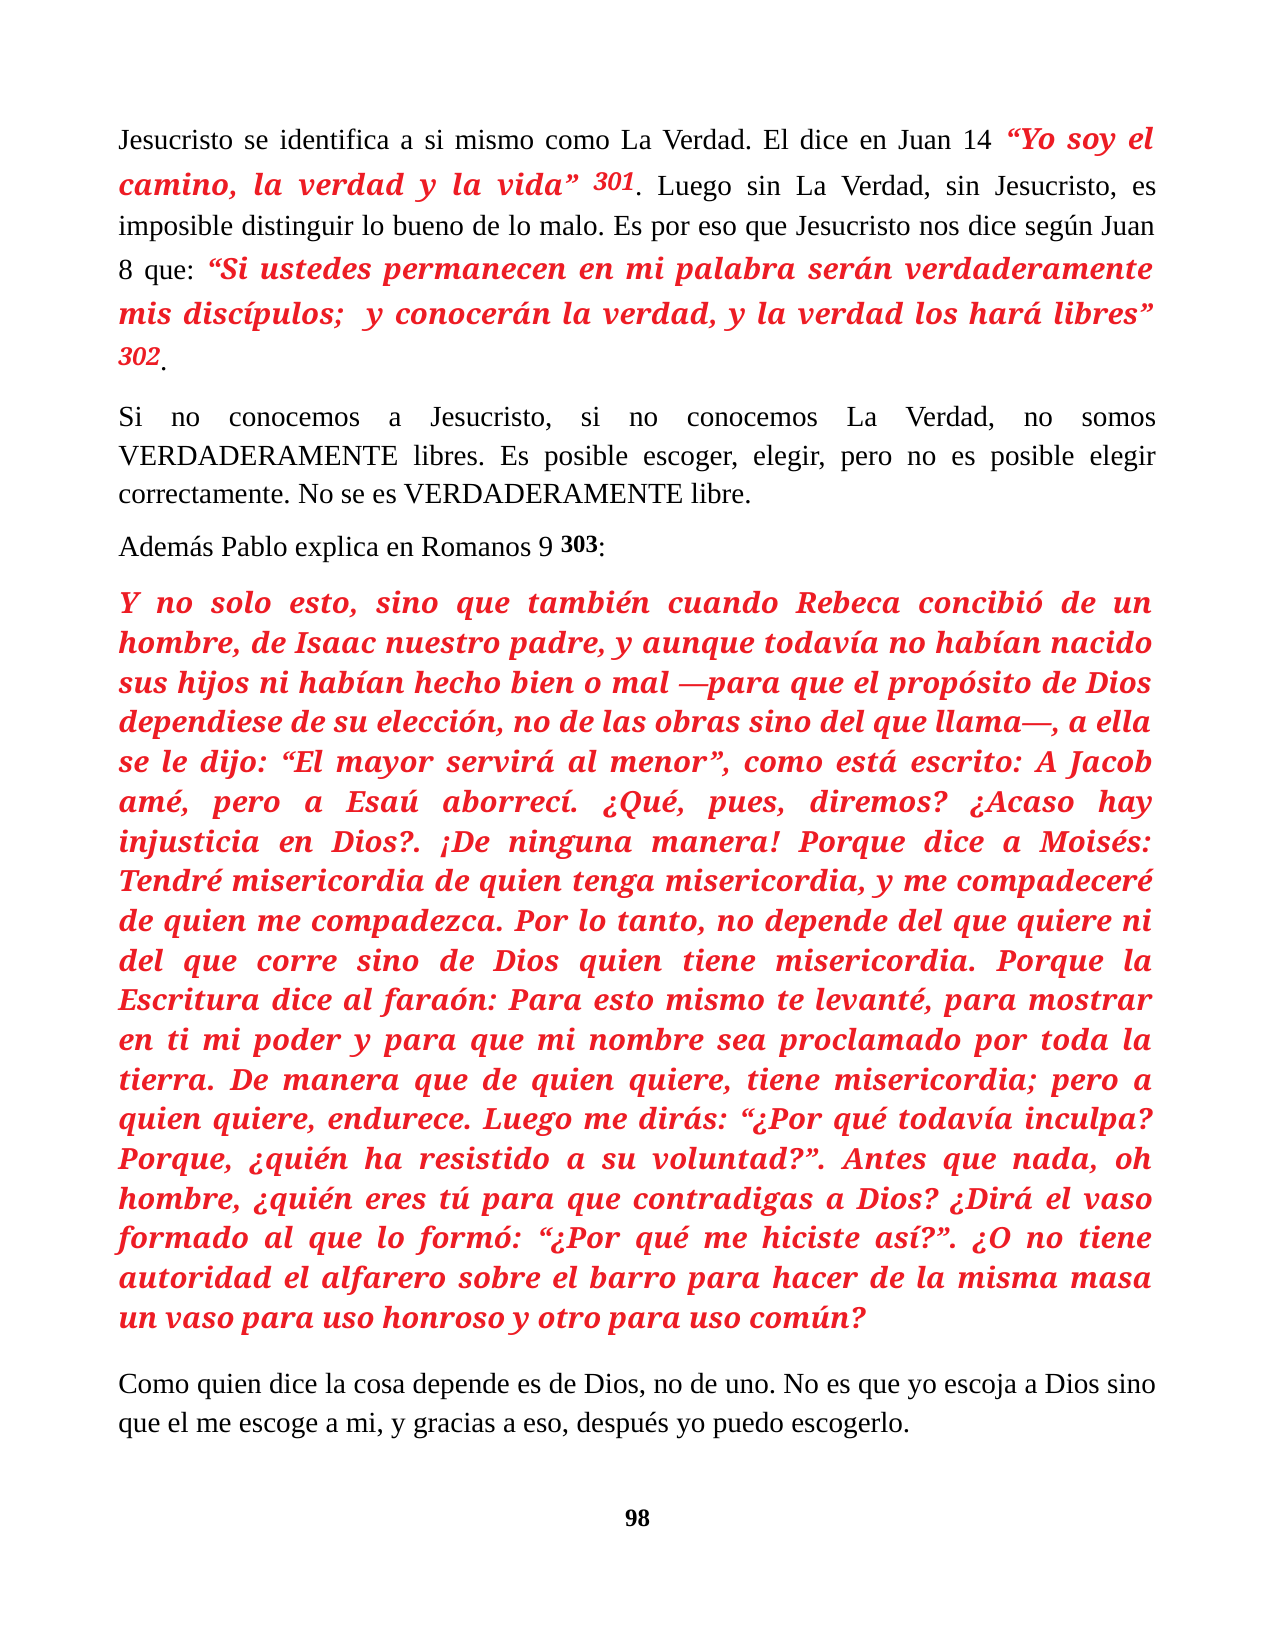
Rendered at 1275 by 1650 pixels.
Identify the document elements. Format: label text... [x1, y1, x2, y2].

text Si no conocemos a Jesucristo, si no conocemos La Verdad, no somos VERDADERAMENTE libres. Es posible escoger, elegir, pero no es posible elegir correctamente. No se es VERDADERAMENTE libre. [118, 399, 1157, 510]
text Y no solo esto, sino que también cuando Rebeca concibió de un hombre, de Isaac nuestro padre, y aunque todavía no habían nacido sus hijos ni habían hecho bien o mal —para que el propósito de Dios dependiese de su elección, no de las obras sino del que llama—, a ella se le dijo: “El mayor servirá al menor”, como está escrito: A Jacob amé, pero a Esaú aborrecí. ¿Qué, pues, diremos? ¿Acaso hay injusticia en Dios?. ¡De ninguna manera! Porque dice a Moisés: Tendré misericordia de quien tenga misericordia, y me compadeceré de quien me compadezca. Por lo tanto, no depende del que quiere ni del que corre sino de Dios quien tiene misericordia. Porque la Escritura dice al faraón: Para esto mismo te levanté, para mostrar en ti mi poder y para que mi nombre sea proclamado por toda la tierra. De manera que de quien quiere, tiene misericordia; pero a quien quiere, endurece. Luego me dirás: “¿Por qué todavía inculpa? Porque, ¿quién ha resistido a su voluntad?”. Antes que nada, oh hombre, ¿quién eres tú para que contradigas a Dios? ¿Dirá el vaso formado al que lo formó: “¿Por qué me hiciste así?”. ¿O no tiene autoridad el alfarero sobre el barro para hacer de la misma masa un vaso para uso honroso y otro para uso común? [118, 583, 1157, 1337]
text Como quien dice la cosa depende es de Dios, no de uno. No es que yo escoja a Dios sino que el me escoge a mi, y gracias a eso, después yo puedo escogerlo. [118, 1366, 1157, 1438]
text Además Pablo explica en Romanos 9 : [118, 529, 1157, 563]
text Jesucristo se identifica a si mismo como La Verdad. El dice en Juan 14 “Yo soy el camino, la verdad y la vida” . Luego sin La Verdad, sin Jesucristo, es imposible distinguir lo bueno de lo malo. Es por eso que Jesucristo nos dice según Juan 8 que: “Si ustedes permanecen en mi palabra serán verdaderamente mis discípulos; y conocerán la verdad, y la verdad los hará libres” . [118, 118, 1157, 379]
